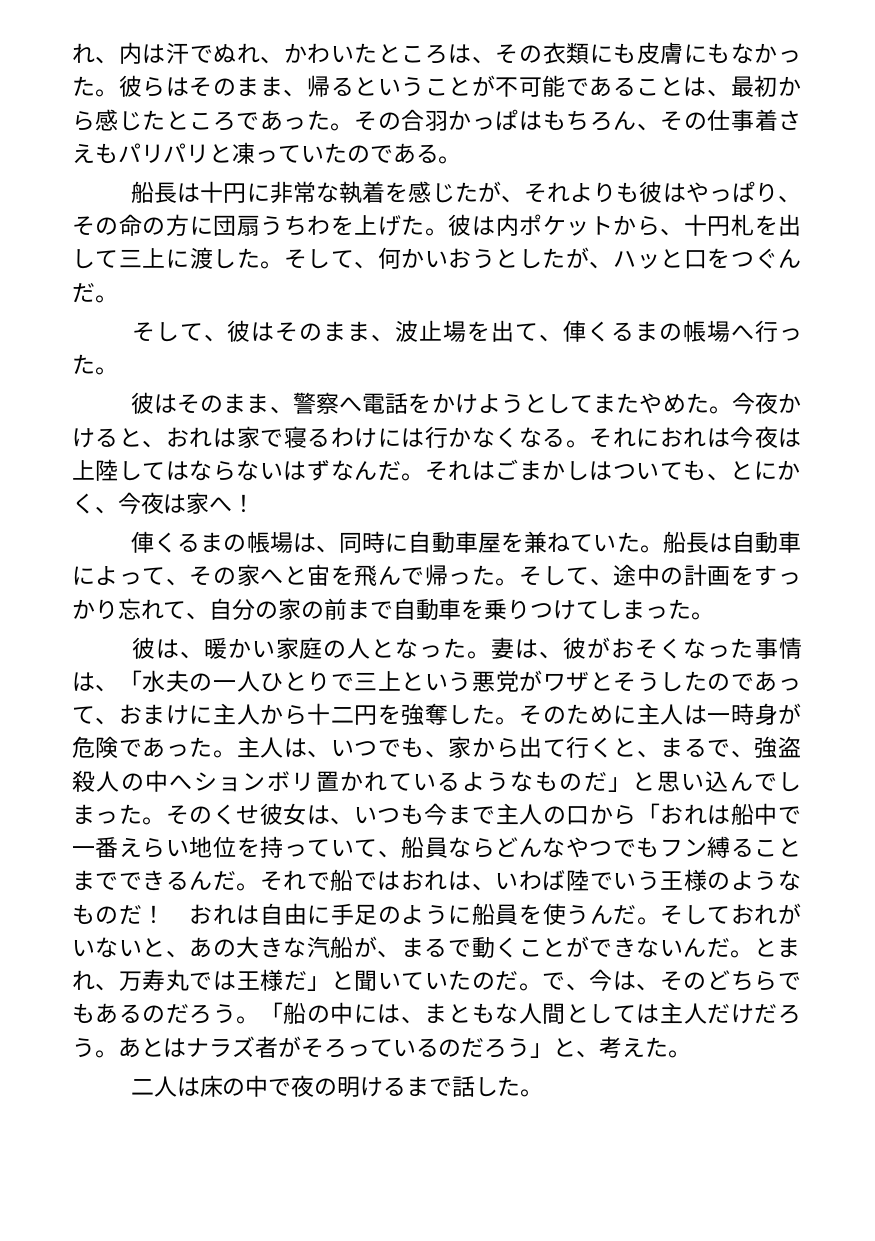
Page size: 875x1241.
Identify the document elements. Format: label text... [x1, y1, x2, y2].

text 俥くるまの帳場は、同時に自動車屋を兼ねていた。船長は自動車によって、その家へと宙を飛んで帰った。そして、途中の計画をすっかり忘れて、自分の家の前まで自動車を乗りつけてしまった。 [72, 525, 802, 625]
text 船長は十円に非常な執着を感じたが、それよりも彼はやっぱり、その命の方に団扇うちわを上げた。彼は内ポケットから、十円札を出して三上に渡した。そして、何かいおうとしたが、ハッと口をつぐんだ。 [72, 175, 802, 308]
text れ、内は汗でぬれ、かわいたところは、その衣類にも皮膚にもなかった。彼らはそのまま、帰るということが不可能であることは、最初から感じたところであった。その合羽かっぱはもちろん、その仕事着さえもパリパリと凍っていたのである。 [72, 36, 802, 169]
text 二人は床の中で夜の明けるまで話した。 [72, 1068, 802, 1102]
text 彼は、暖かい家庭の人となった。妻は、彼がおそくなった事情は、「水夫の一人ひとりで三上という悪党がワザとそうしたのであって、おまけに主人から十二円を強奪した。そのために主人は一時身が危険であった。主人は、いつでも、家から出て行くと、まるで、強盗殺人の中へションボリ置かれているようなものだ」と思い込んでしまった。そのくせ彼女は、いつも今まで主人の口から「おれは船中で一番えらい地位を持っていて、船員ならどんなやつでもフン縛ることまでできるんだ。それで船ではおれは、いわば陸でいう王様のようなものだ！ おれは自由に手足のように船員を使うんだ。そしておれがいないと、あの大きな汽船が、まるで動くことができないんだ。とまれ、万寿丸では王様だ」と聞いていたのだ。で、今は、そのどちらでもあるのだろう。「船の中には、まともな人間としては主人だけだろう。あとはナラズ者がそろっているのだろう」と、考えた。 [72, 631, 802, 1063]
text そして、彼はそのまま、波止場を出て、俥くるまの帳場へ行った。 [72, 314, 802, 380]
text 彼はそのまま、警察へ電話をかけようとしてまたやめた。今夜かけると、おれは家で寝るわけには行かなくなる。それにおれは今夜は上陸してはならないはずなんだ。それはごまかしはついても、とにかく、今夜は家へ！ [72, 386, 802, 519]
